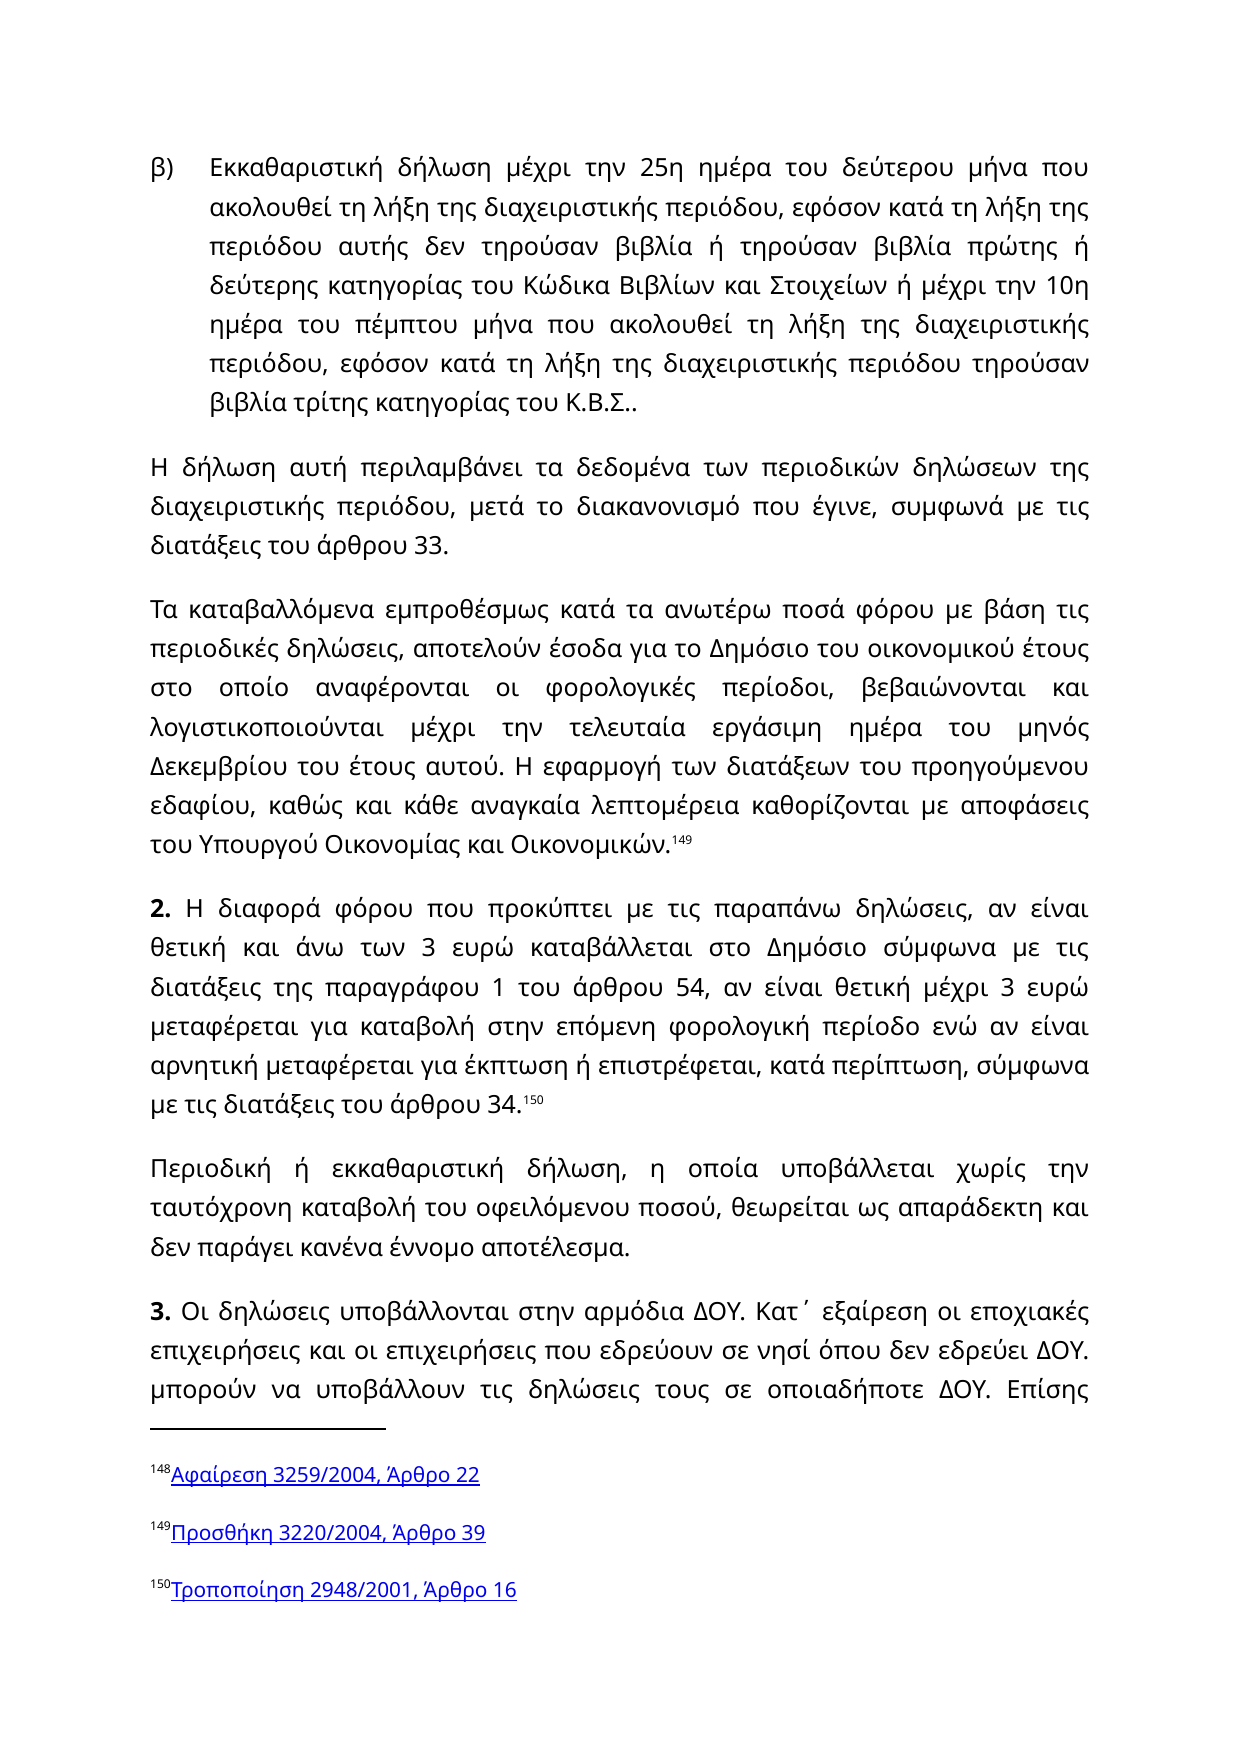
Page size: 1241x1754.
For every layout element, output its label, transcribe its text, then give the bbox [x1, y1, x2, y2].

text 2. Η διαφορά φόρου που προκύπτει με τις παραπάνω δηλώσεις, αν είναι θετική και άνω των 3 ευρώ καταβάλλεται στο Δημόσιο σύμφωνα με τις διατάξεις της παραγράφου 1 του άρθρου 54, αν είναι θετική μέχρι 3 ευρώ μεταφέρεται για καταβολή στην επόμενη φορολογική περίοδο ενώ αν είναι αρνητική μεταφέρεται για έκπτωση ή επιστρέφεται, κατά περίπτωση, σύμφωνα με τις διατάξεις του άρθρου 34. [150, 891, 1090, 1121]
list β) Εκκαθαριστική δήλωση μέχρι την 25η ημέρα του δεύτερου μήνα που ακολουθεί τη λήξη της διαχειριστικής περιόδου, εφόσον κατά τη λήξη της περιόδου αυτής δεν τηρούσαν βιβλία ή τηρούσαν βιβλία πρώτης ή δεύτερης κατηγορίας του Κώδικα Βιβλίων και Στοιχείων ή μέχρι την 10η ημέρα του πέμπτου μήνα που ακολουθεί τη λήξη της διαχειριστικής περιόδου, εφόσον κατά τη λήξη της διαχειριστικής περιόδου τηρούσαν βιβλία τρίτης κατηγορίας του Κ.Β.Σ.. [150, 150, 1090, 419]
text 3. Οι δηλώσεις υποβάλλονται στην αρμόδια ΔΟΥ. Κατ΄ εξαίρεση οι εποχιακές επιχειρήσεις και οι επιχειρήσεις που εδρεύουν σε νησί όπου δεν εδρεύει ΔΟΥ. μπορούν να υποβάλλουν τις δηλώσεις τους σε οποιαδήποτε ΔΟΥ. Επίσης [150, 1293, 1090, 1406]
text Η δήλωση αυτή περιλαμβάνει τα δεδομένα των περιοδικών δηλώσεων της διαχειριστικής περιόδου, μετά το διακανονισμό που έγινε, συμφωνά με τις διατάξεις του άρθρου 33. [150, 449, 1090, 562]
text Περιοδική ή εκκαθαριστική δήλωση, η οποία υποβάλλεται χωρίς την ταυτόχρονη καταβολή του οφειλόμενου ποσού, θεωρείται ως απαράδεκτη και δεν παράγει κανένα έννομο αποτέλεσμα. [150, 1151, 1090, 1263]
text Τα καταβαλλόμενα εμπροθέσμως κατά τα ανωτέρω ποσά φόρου με βάση τις περιοδικές δηλώσεις, αποτελούν έσοδα για το Δημόσιο του οικονομικού έτους στο οποίο αναφέρονται οι φορολογικές περίοδοι, βεβαιώνονται και λογιστικοποιούνται μέχρι την τελευταία εργάσιμη ημέρα του μηνός Δεκεμβρίου του έτους αυτού. Η εφαρμογή των διατάξεων του προηγούμενου εδαφίου, καθώς και κάθε αναγκαία λεπτομέρεια καθορίζονται με αποφάσεις του Υπουργού Οικονομίας και Οικονομικών. [150, 592, 1090, 861]
text Τροποποίηση 2948/2001, Άρθρο 16 [150, 1576, 1090, 1604]
text Προσθήκη 3220/2004, Άρθρο 39 [150, 1518, 1090, 1546]
text Αφαίρεση 3259/2004, Άρθρο 22 [150, 1460, 1090, 1489]
